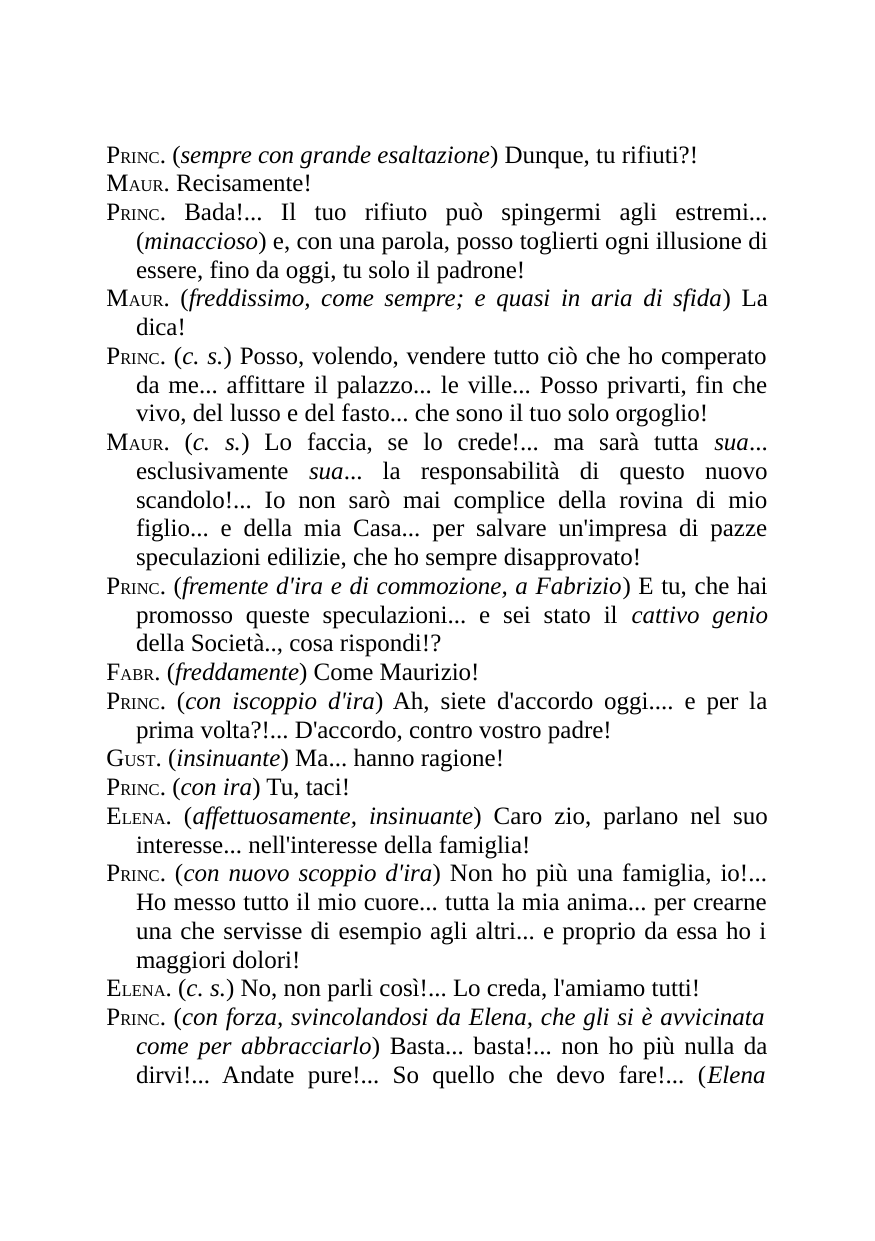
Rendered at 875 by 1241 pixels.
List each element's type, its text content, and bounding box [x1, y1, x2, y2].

text Princ. (sempre con grande esaltazione) Dunque, tu rifiuti?! [106, 140, 768, 168]
text Princ. (con forza, svincolandosi da Elena, che gli si è avvicinata come per abbracciarlo) Basta... basta!... non ho più nulla da dirvi!... Andate pure!... So quello che devo fare!... (Elena [106, 1002, 768, 1088]
text Princ. (con iscoppio d'ira) Ah, siete d'accordo oggi.... e per la prima volta?!... D'accordo, contro vostro padre! [106, 686, 768, 743]
text Fabr. (freddamente) Come Maurizio! [106, 657, 768, 686]
text Maur. (c. s.) Lo faccia, se lo crede!... ma sarà tutta sua... esclusivamente sua... la responsabilità di questo nuovo scandolo!... Io non sarò mai complice della rovina di mio figlio... e della mia Casa... per salvare un'impresa di pazze speculazioni edilizie, che ho sempre disapprovato! [106, 427, 768, 571]
text Maur. (freddissimo, come sempre; e quasi in aria di sfida) La dica! [106, 283, 768, 341]
text Princ. (con nuovo scoppio d'ira) Non ho più una famiglia, io!... Ho messo tutto il mio cuore... tutta la mia anima... per crearne una che servisse di esempio agli altri... e proprio da essa ho i maggiori dolori! [106, 858, 768, 973]
text Elena. (c. s.) No, non parli così!... Lo creda, l'amiamo tutti! [106, 973, 768, 1002]
text Princ. Bada!... Il tuo rifiuto può spingermi agli estremi... (minaccioso) e, con una parola, posso toglierti ogni illusione di essere, fino da oggi, tu solo il padrone! [106, 197, 768, 283]
text Maur. Recisamente! [106, 168, 768, 197]
text Gust. (insinuante) Ma... hanno ragione! [106, 743, 768, 772]
text Princ. (con ira) Tu, taci! [106, 772, 768, 801]
text Elena. (affettuosamente, insinuante) Caro zio, parlano nel suo interesse... nell'interesse della famiglia! [106, 801, 768, 858]
text Princ. (fremente d'ira e di commozione, a Fabrizio) E tu, che hai promosso queste speculazioni... e sei stato il cattivo genio della Società.., cosa rispondi!? [106, 571, 768, 657]
text Princ. (c. s.) Posso, volendo, vendere tutto ciò che ho comperato da me... affittare il palazzo... le ville... Posso privarti, fin che vivo, del lusso e del fasto... che sono il tuo solo orgoglio! [106, 341, 768, 427]
